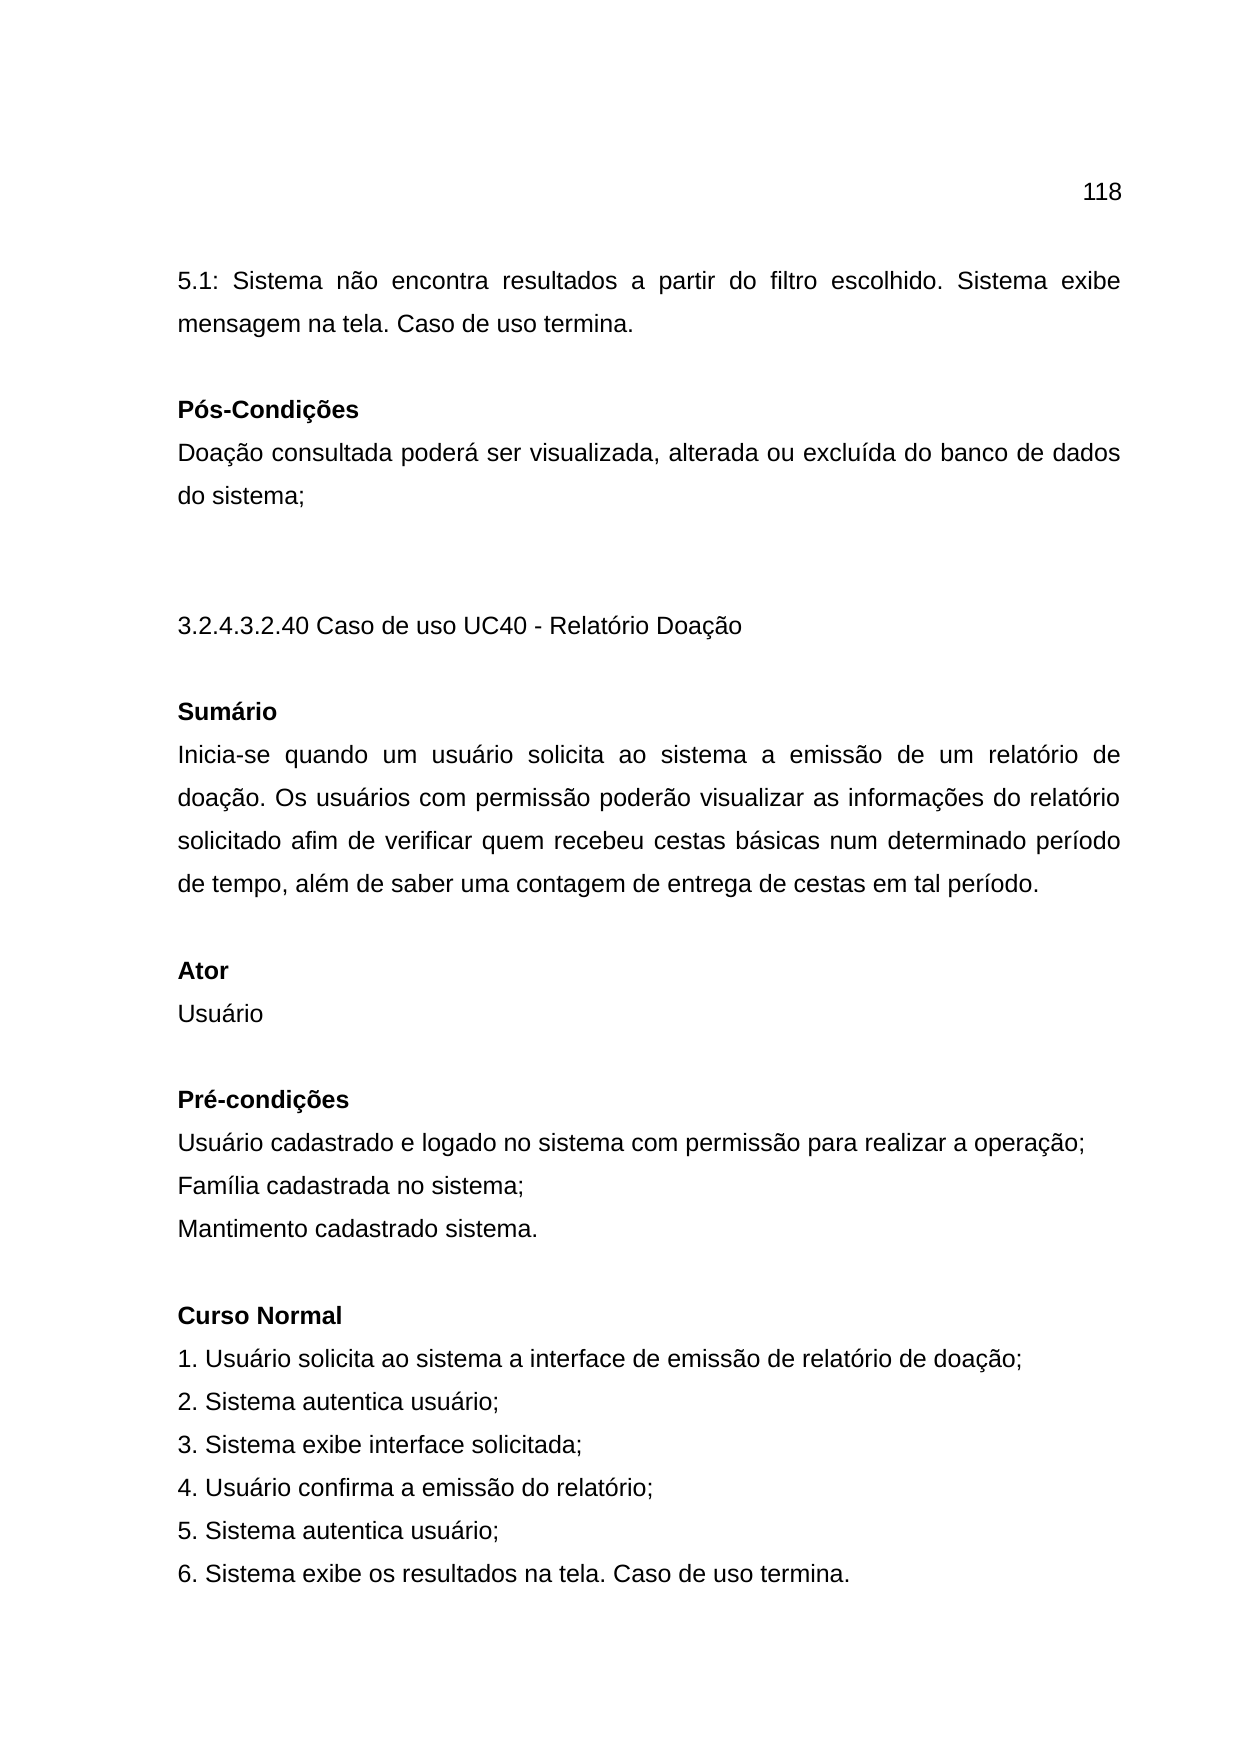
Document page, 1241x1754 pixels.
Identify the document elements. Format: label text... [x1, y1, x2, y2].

text Sumário [177, 697, 1122, 726]
text 3.2.4.3.2.40 Caso de uso UC40 - Relatório Doação [177, 611, 1122, 639]
text 1. Usuário solicita ao sistema a interface de emissão de relatório de doação; [177, 1344, 1122, 1373]
text Família cadastrada no sistema; [177, 1171, 1122, 1200]
text 6. Sistema exibe os resultados na tela. Caso de uso termina. [177, 1559, 1122, 1588]
text Pós-Condições [177, 395, 1122, 424]
text 3. Sistema exibe interface solicitada; [177, 1430, 1122, 1459]
text Doação consultada poderá ser visualizada, alterada ou excluída do banco de dados do sistema; [177, 438, 1122, 510]
text Usuário [177, 999, 1122, 1028]
text 5. Sistema autentica usuário; [177, 1516, 1122, 1545]
text Mantimento cadastrado sistema. [177, 1214, 1122, 1243]
text Pré-condições [177, 1085, 1122, 1114]
text Usuário cadastrado e logado no sistema com permissão para realizar a operação; [177, 1128, 1122, 1157]
text Curso Normal [177, 1301, 1122, 1329]
text 4. Usuário confirma a emissão do relatório; [177, 1473, 1122, 1502]
text 5.1: Sistema não encontra resultados a partir do filtro escolhido. Sistema exibe mensagem na tela. Caso de uso termina. [177, 266, 1122, 338]
text Inicia-se quando um usuário solicita ao sistema a emissão de um relatório de doação. Os usuários com permissão poderão visualizar as informações do relatório solicitado afim de verificar quem recebeu cestas básicas num determinado período de tempo, além de saber uma contagem de entrega de cestas em tal período. [177, 740, 1122, 898]
text 2. Sistema autentica usuário; [177, 1387, 1122, 1416]
text Ator [177, 956, 1122, 984]
